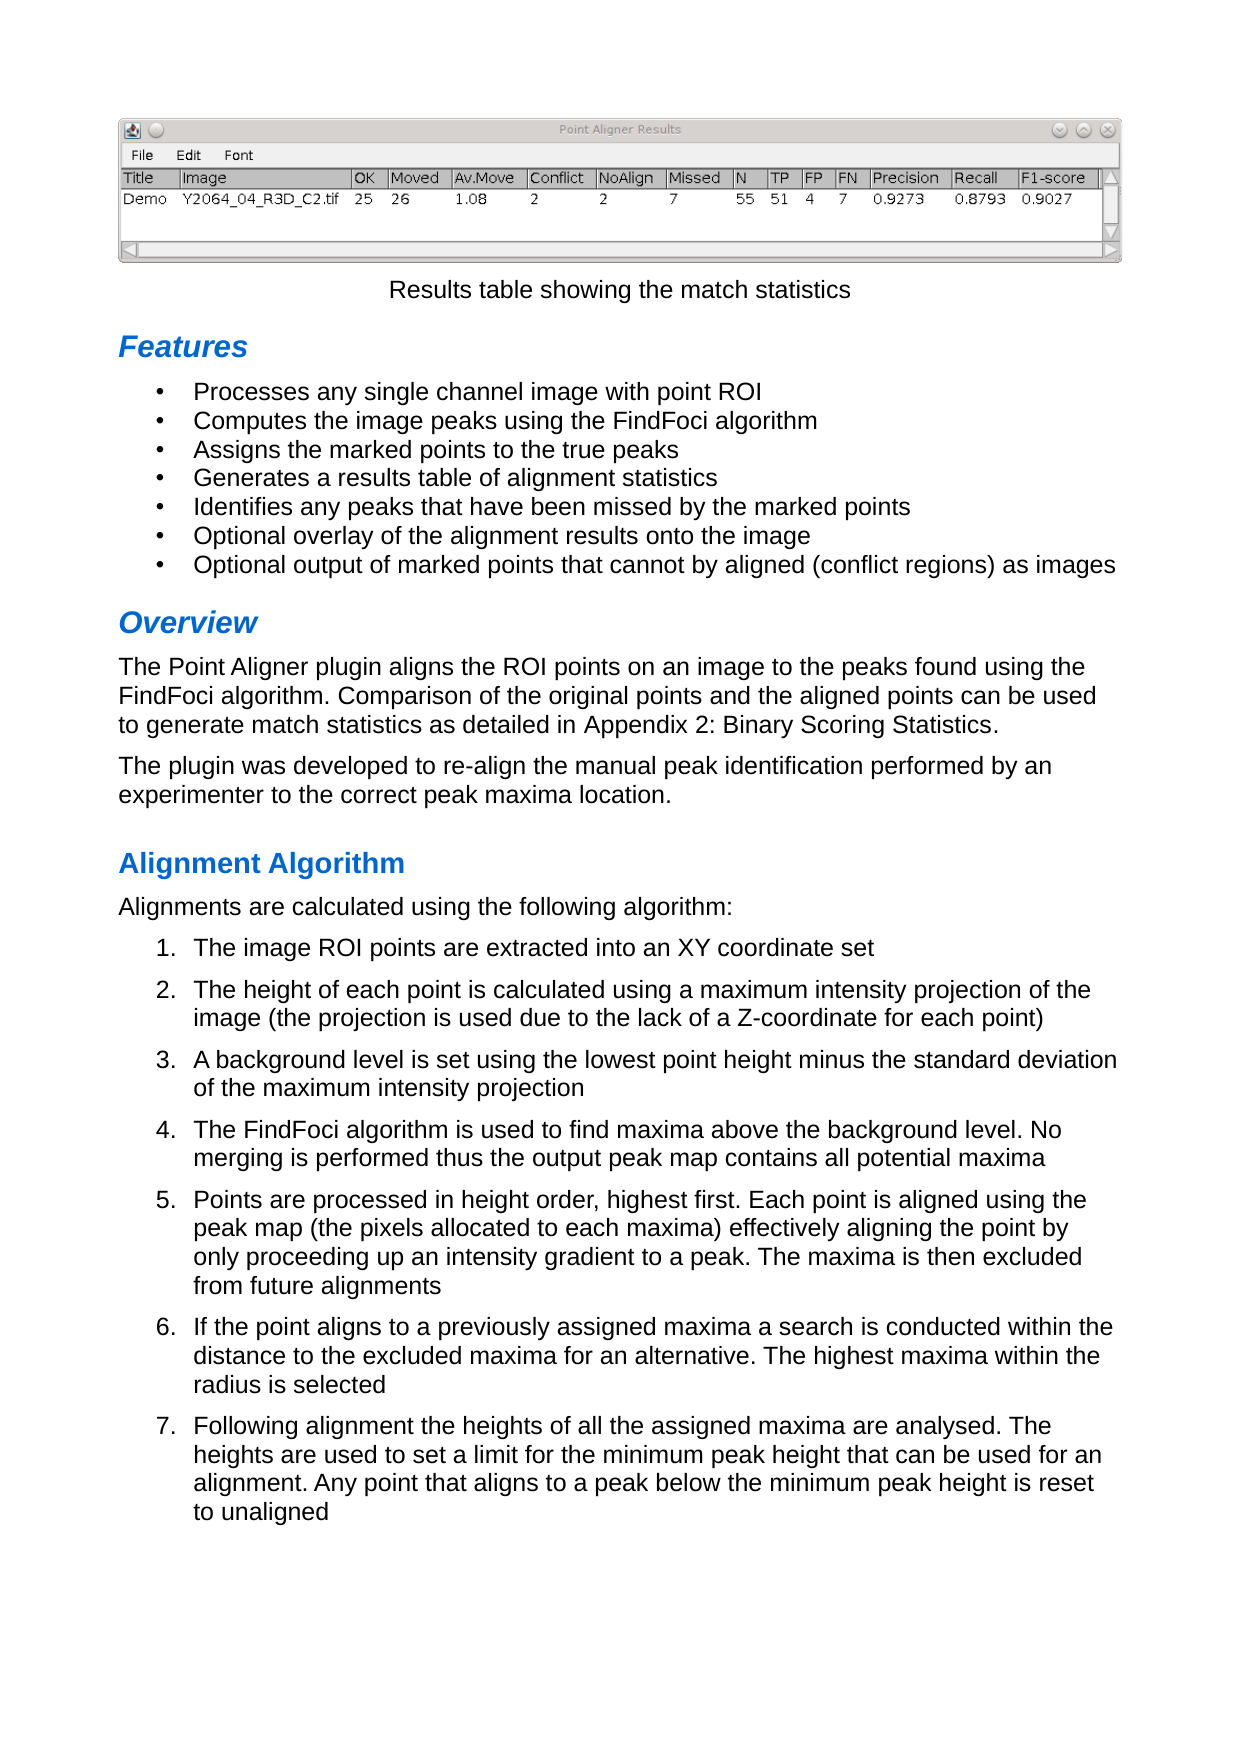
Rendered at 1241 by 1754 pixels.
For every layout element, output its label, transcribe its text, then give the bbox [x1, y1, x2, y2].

list Optional output of marked points that cannot by aligned (conflict regions) as images [156, 550, 1122, 579]
list The image ROI points are extracted into an XY coordinate set [156, 933, 1122, 962]
list Points are processed in height order, highest first. Each point is aligned using the peak map (the pixels allocated to each maxima) effectively aligning the point by only proceeding up an intensity gradient to a peak. The maxima is then excluded from future alignments [156, 1184, 1122, 1299]
list Following alignment the heights of all the assigned maxima are analysed. The heights are used to set a limit for the minimum peak height that can be used for an alignment. Any point that aligns to a peak below the minimum peak height is reset to unaligned [156, 1411, 1122, 1526]
subtitle Alignment Algorithm [118, 846, 1122, 879]
subtitle Features [118, 328, 1122, 364]
text The Point Aligner plugin aligns the ROI points on an image to the peaks found using the FindFoci algorithm. Comparison of the original points and the aligned points can be used to generate match statistics as detailed in Appendix 2: Binary Scoring Statistics. [118, 652, 1122, 738]
subtitle Overview [118, 604, 1122, 640]
text The plugin was developed to re-align the manual peak identification performed by an experimenter to the correct peak maxima location. [118, 751, 1122, 808]
list Generates a results table of alignment statistics [156, 463, 1122, 492]
list If the point aligns to a previously assigned maxima a search is conducted within the distance to the excluded maxima for an alternative. The highest maxima within the radius is selected [156, 1312, 1122, 1398]
text Alignments are calculated using the following algorithm: [118, 892, 1122, 921]
picture [118, 118, 1123, 263]
list The FindFoci algorithm is used to find maxima above the background level. No merging is performed thus the output peak map contains all potential maxima [156, 1114, 1122, 1172]
text Results table showing the match statistics [118, 275, 1122, 303]
list The height of each point is calculated using a maximum intensity projection of the image (the projection is used due to the lack of a Z-coordinate for each point) [156, 974, 1122, 1032]
list Optional overlay of the alignment results onto the image [156, 521, 1122, 550]
list Computes the image peaks using the FindFoci algorithm [156, 406, 1122, 434]
list Processes any single channel image with point ROI [156, 377, 1122, 406]
list A background level is set using the lowest point height minus the standard deviation of the maximum intensity projection [156, 1044, 1122, 1102]
list Assigns the marked points to the true peaks [156, 434, 1122, 463]
list Identifies any peaks that have been missed by the marked points [156, 492, 1122, 521]
